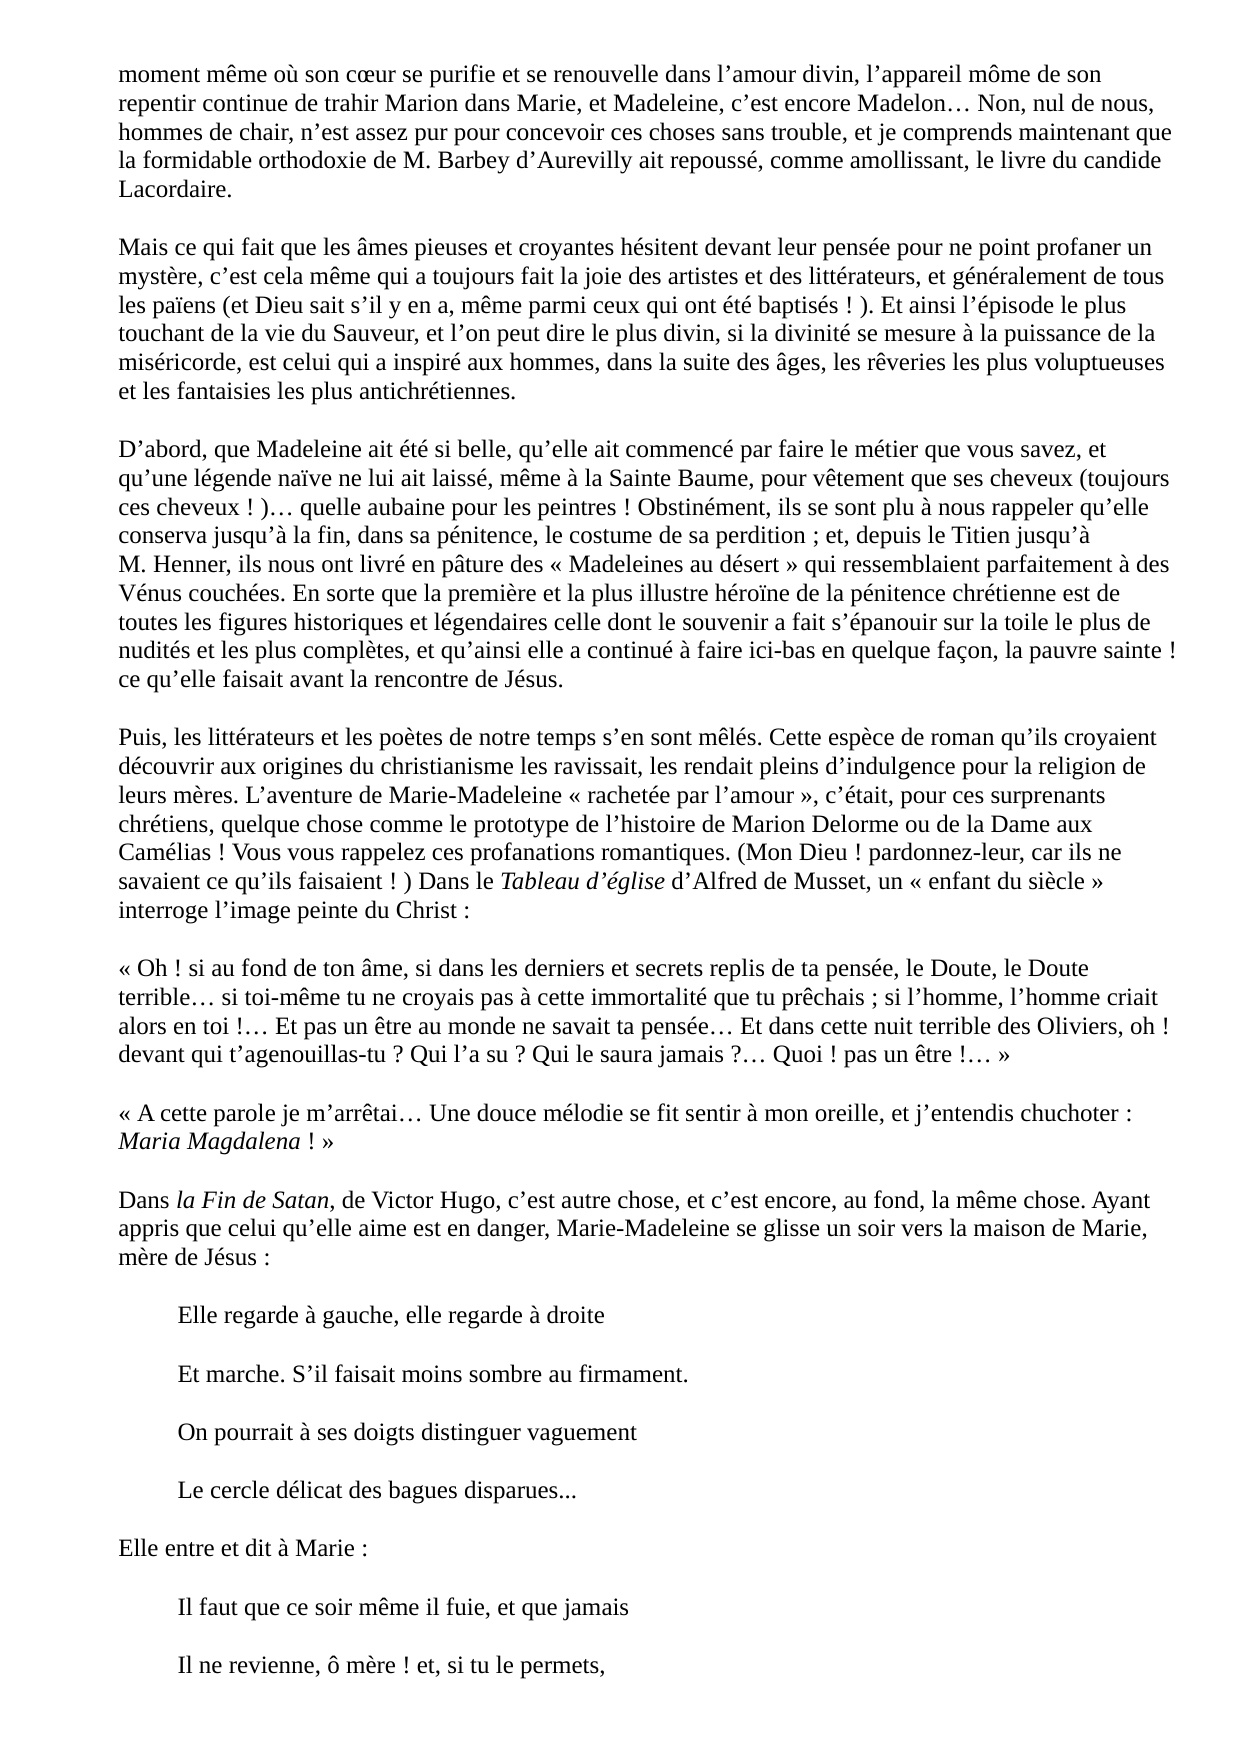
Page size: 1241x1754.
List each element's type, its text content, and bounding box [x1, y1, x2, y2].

text D’abord, que Madeleine ait été si belle, qu’elle ait commencé par faire le métier que vous savez, et qu’une légende naïve ne lui ait laissé, même à la Sainte Baume, pour vêtement que ses cheveux (toujours ces cheveux ! )… quelle aubaine pour les peintres ! Obstinément, ils se sont plu à nous rappeler qu’elle conserva jusqu’à la fin, dans sa pénitence, le costume de sa perdition ; et, depuis le Titien jusqu’à M. Henner, ils nous ont livré en pâture des « Madeleines au désert » qui ressemblaient parfaitement à des Vénus couchées. En sorte que la première et la plus illustre héroïne de la pénitence chrétienne est de toutes les figures historiques et légendaires celle dont le souvenir a fait s’épanouir sur la toile le plus de nudités et les plus complètes, et qu’ainsi elle a continué à faire ici-bas en quelque façon, la pauvre sainte ! ce qu’elle faisait avant la rencontre de Jésus. [118, 434, 1181, 693]
text Il ne revienne, ô mère ! et, si tu le permets, [177, 1650, 1122, 1678]
text Le cercle délicat des bagues disparues... [177, 1475, 1122, 1504]
text Dans la Fin de Satan, de Victor Hugo, c’est autre chose, et c’est encore, au fond, la même chose. Ayant appris que celui qu’elle aime est en danger, Marie-Madeleine se glisse un soir vers la maison de Marie, mère de Jésus : [118, 1185, 1181, 1271]
text Elle regarde à gauche, elle regarde à droite [177, 1300, 1122, 1329]
text moment même où son cœur se purifie et se renouvelle dans l’amour divin, l’appareil môme de son repentir continue de trahir Marion dans Marie, et Madeleine, c’est encore Madelon… Non, nul de nous, hommes de chair, n’est assez pur pour concevoir ces choses sans trouble, et je comprends maintenant que la formidable orthodoxie de M. Barbey d’Aurevilly ait repoussé, comme amollissant, le livre du candide Lacordaire. [118, 59, 1181, 203]
text Puis, les littérateurs et les poètes de notre temps s’en sont mêlés. Cette espèce de roman qu’ils croyaient découvrir aux origines du christianisme les ravissait, les rendait pleins d’indulgence pour la religion de leurs mères. L’aventure de Marie-Madeleine « rachetée par l’amour », c’était, pour ces surprenants chrétiens, quelque chose comme le prototype de l’histoire de Marion Delorme ou de la Dame aux Camélias ! Vous vous rappelez ces profanations romantiques. (Mon Dieu ! pardonnez-leur, car ils ne savaient ce qu’ils faisaient ! ) Dans le Tableau d’église d’Alfred de Musset, un « enfant du siècle » interroge l’image peinte du Christ : [118, 722, 1181, 924]
text « A cette parole je m’arrêtai… Une douce mélodie se fit sentir à mon oreille, et j’entendis chuchoter : Maria Magdalena ! » [118, 1098, 1181, 1155]
text Il faut que ce soir même il fuie, et que jamais [177, 1592, 1122, 1620]
text « Oh ! si au fond de ton âme, si dans les derniers et secrets replis de ta pensée, le Doute, le Doute terrible… si toi-même tu ne croyais pas à cette immortalité que tu prêchais ; si l’homme, l’homme criait alors en toi !… Et pas un être au monde ne savait ta pensée… Et dans cette nuit terrible des Oliviers, oh ! devant qui t’agenouillas-tu ? Qui l’a su ? Qui le saura jamais ?… Quoi ! pas un être !… » [118, 953, 1181, 1068]
text Elle entre et dit à Marie : [118, 1533, 1181, 1562]
text Mais ce qui fait que les âmes pieuses et croyantes hésitent devant leur pensée pour ne point profaner un mystère, c’est cela même qui a toujours fait la joie des artistes et des littérateurs, et généralement de tous les païens (et Dieu sait s’il y en a, même parmi ceux qui ont été baptisés ! ). Et ainsi l’épisode le plus touchant de la vie du Sauveur, et l’on peut dire le plus divin, si la divinité se mesure à la puissance de la miséricorde, est celui qui a inspiré aux hommes, dans la suite des âges, les rêveries les plus voluptueuses et les fantaisies les plus antichrétiennes. [118, 232, 1181, 405]
text On pourrait à ses doigts distinguer vaguement [177, 1417, 1122, 1446]
text Et marche. S’il faisait moins sombre au firmament. [177, 1359, 1122, 1387]
